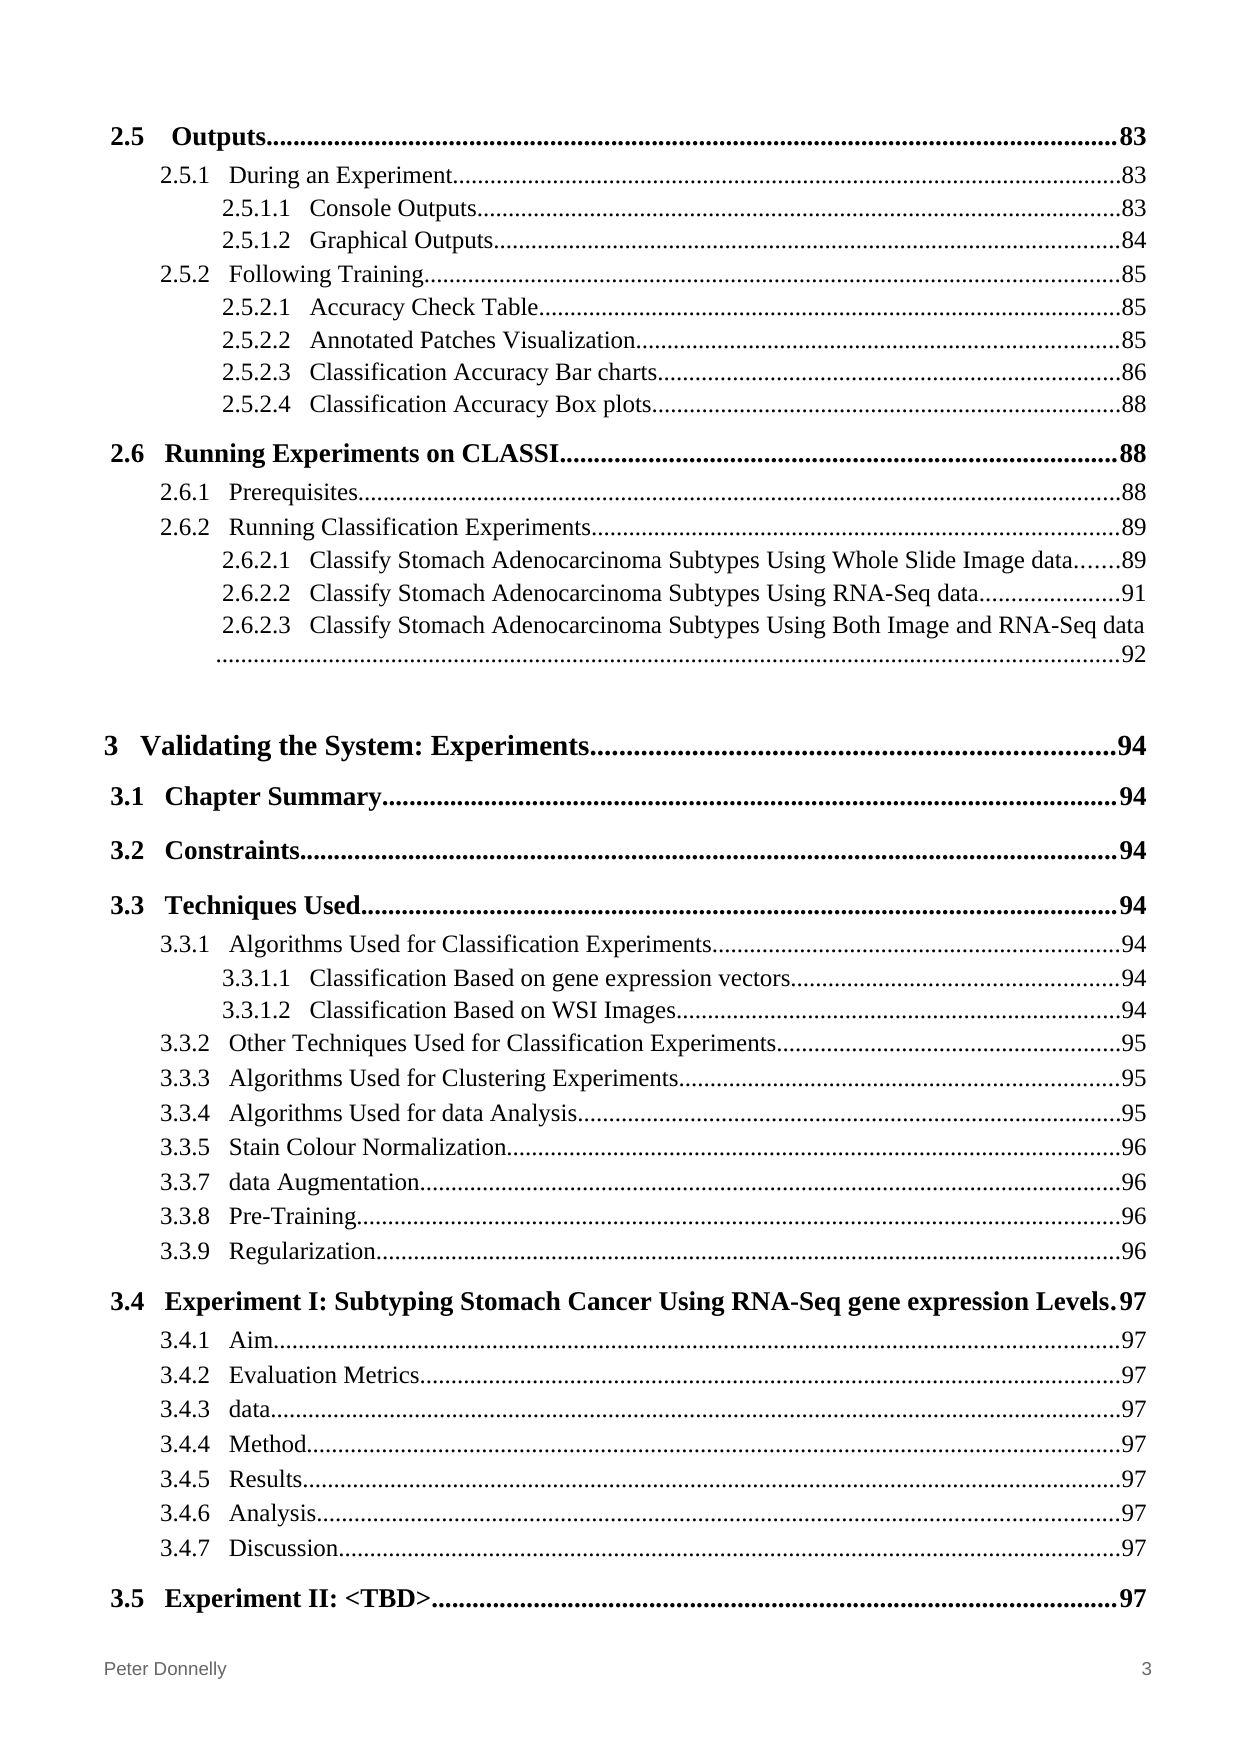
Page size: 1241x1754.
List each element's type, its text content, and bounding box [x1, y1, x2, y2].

text 3.4.1 Aim 97 [154, 1325, 1146, 1354]
text 2.6.2 Running Classification Experiments 89 [154, 512, 1146, 541]
text 3.4.3 data 97 [154, 1394, 1146, 1423]
text 3.3.5 Stain Colour Normalization 96 [154, 1132, 1146, 1161]
text 3.4.6 Analysis 97 [154, 1498, 1146, 1527]
text 3.5 Experiment II: <TBD> 97 [103, 1582, 1146, 1613]
text 3.4.5 Results 97 [154, 1464, 1146, 1492]
text 3.3.1.2 Classification Based on WSI Images 94 [216, 995, 1146, 1024]
text 3.3 Techniques Used 94 [103, 889, 1146, 920]
text 2.5 Outputs 83 [103, 120, 1146, 151]
text 2.6.2.3 Classify Stomach Adenocarcinoma Subtypes Using Both Image and RNA-Seq data 92 [216, 610, 1146, 668]
text 3.1 Chapter Summary 94 [103, 780, 1146, 811]
text 3.3.8 Pre-Training 96 [154, 1201, 1146, 1230]
text 3 Validating the System: Experiments 94 [103, 728, 1146, 762]
text 3.4.4 Method 97 [154, 1429, 1146, 1458]
text 3.3.1 Algorithms Used for Classification Experiments 94 [154, 929, 1146, 958]
text 3.3.9 Regularization 96 [154, 1236, 1146, 1265]
text 3.3.2 Other Techniques Used for Classification Experiments 95 [154, 1028, 1146, 1057]
text 3.4.2 Evaluation Metrics 97 [154, 1360, 1146, 1389]
text 3.3.7 data Augmentation 96 [154, 1167, 1146, 1196]
text 2.5.2 Following Training 85 [154, 259, 1146, 288]
text 3.3.1.1 Classification Based on gene expression vectors 94 [216, 963, 1146, 991]
text 2.5.2.4 Classification Accuracy Box plots 88 [216, 389, 1146, 418]
text 2.6.2.2 Classify Stomach Adenocarcinoma Subtypes Using RNA-Seq data 91 [216, 578, 1146, 607]
text 3.2 Constraints 94 [103, 834, 1146, 866]
text 2.5.1 During an Experiment 83 [154, 160, 1146, 188]
text 2.5.2.3 Classification Accuracy Bar charts 86 [216, 357, 1146, 386]
text 2.5.2.2 Annotated Patches Visualization 85 [216, 325, 1146, 353]
text 2.6 Running Experiments on CLASSI 88 [103, 437, 1146, 469]
text 3.3.4 Algorithms Used for data Analysis 95 [154, 1098, 1146, 1126]
text 2.5.2.1 Accuracy Check Table 85 [216, 292, 1146, 321]
text 2.6.1 Prerequisites 88 [154, 477, 1146, 506]
text 3.3.3 Algorithms Used for Clustering Experiments 95 [154, 1063, 1146, 1092]
text 2.6.2.1 Classify Stomach Adenocarcinoma Subtypes Using Whole Slide Image data 89 [216, 546, 1146, 574]
text 3.4 Experiment I: Subtyping Stomach Cancer Using RNA-Seq gene expression Levels 97 [103, 1285, 1146, 1316]
text 2.5.1.2 Graphical Outputs 84 [216, 226, 1146, 254]
text 2.5.1.1 Console Outputs 83 [216, 193, 1146, 222]
text 3.4.7 Discussion 97 [154, 1533, 1146, 1562]
